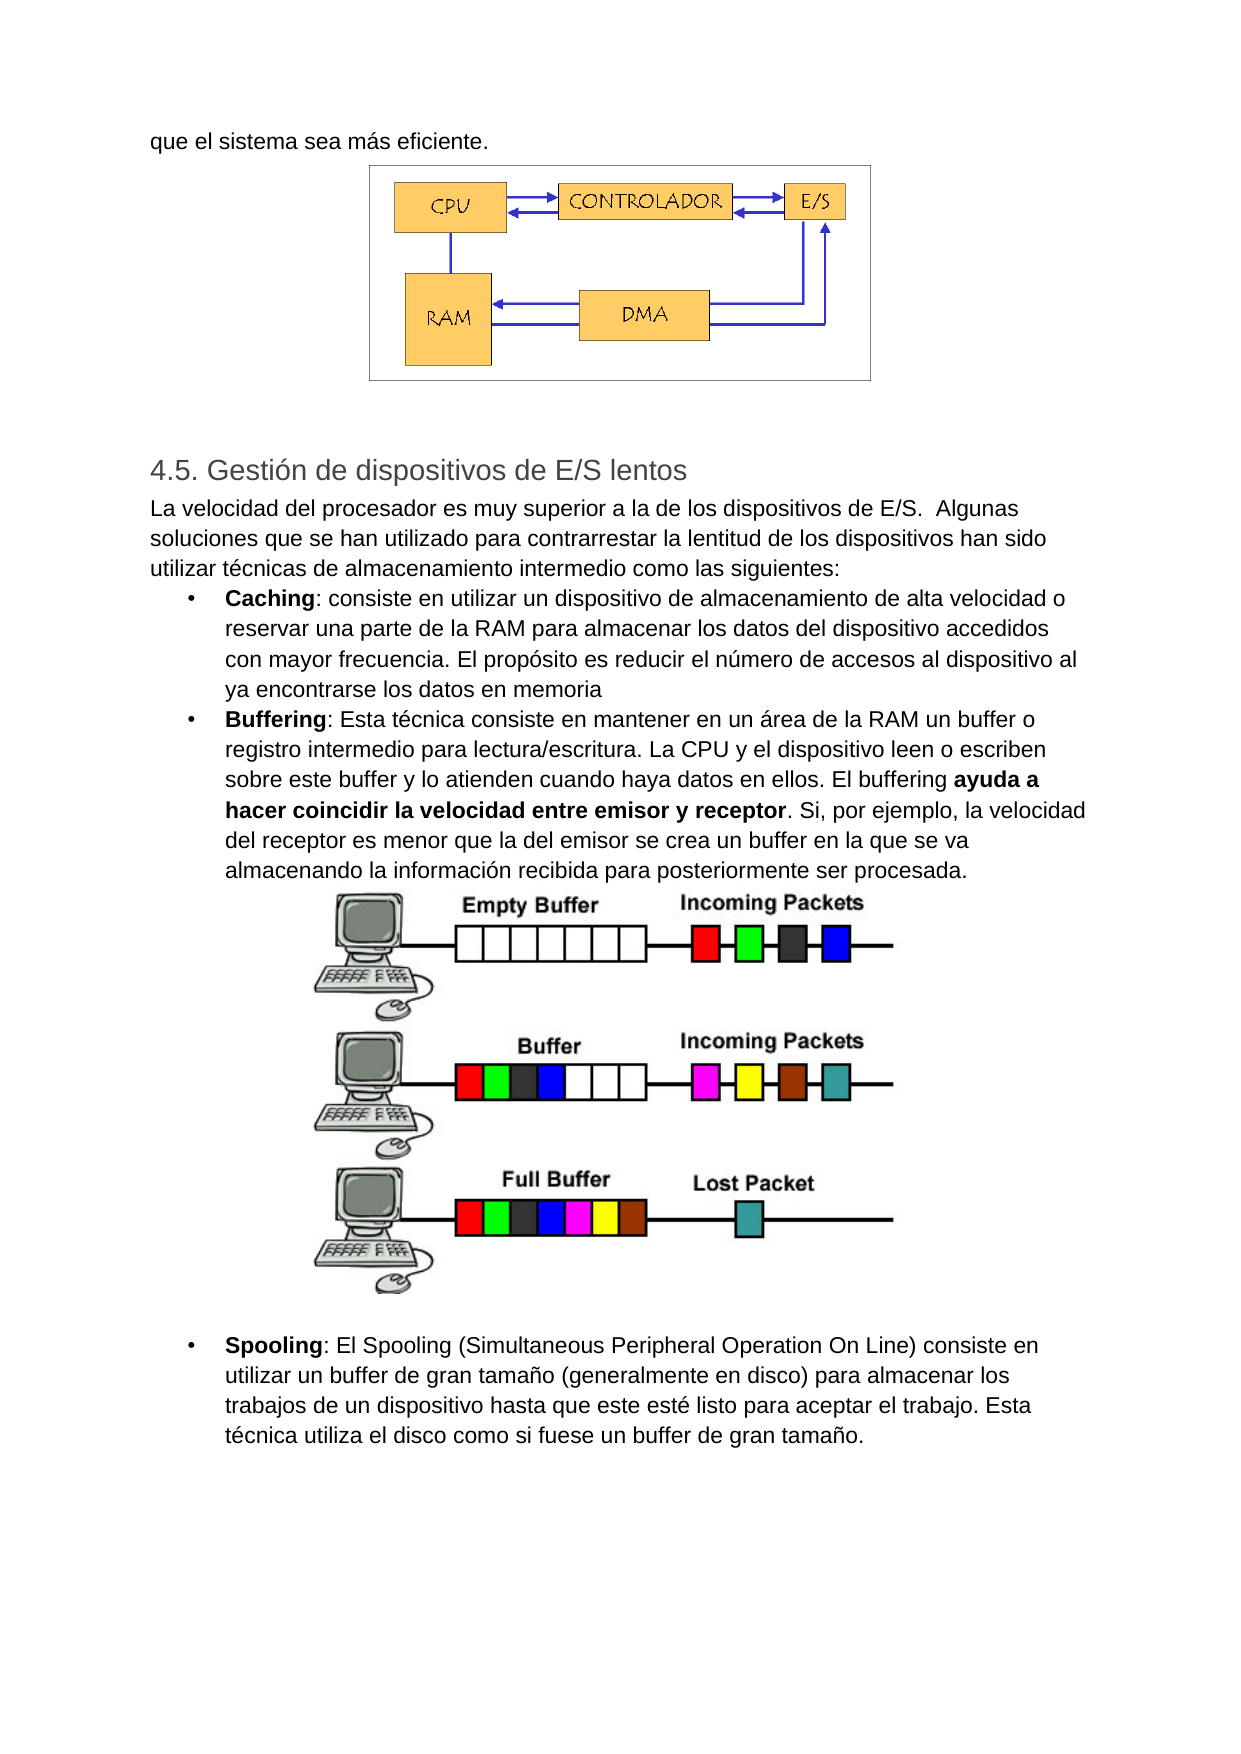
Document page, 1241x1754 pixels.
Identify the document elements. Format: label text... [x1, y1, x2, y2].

list Buffering: Esta técnica consiste en mantener en un área de la RAM un buffer o registro intermedio para lectura/escritura. La CPU y el dispositivo leen o escriben sobre este buffer y lo atienden cuando haya datos en ellos. El buffering ayuda a hacer coincidir la velocidad entre emisor y receptor. Si, por ejemplo, la velocidad del receptor es menor que la del emisor se crea un buffer en la que se va almacenando la información recibida para posteriormente ser procesada. [187, 706, 1090, 883]
picture [368, 164, 872, 382]
picture [281, 887, 960, 1294]
text que el sistema sea más eficiente. [150, 128, 1090, 154]
subtitle 4.5. Gestión de dispositivos de E/S lentos [150, 453, 1090, 486]
text La velocidad del procesador es muy superior a la de los dispositivos de E/S. Algunas soluciones que se han utilizado para contrarrestar la lentitud de los dispositivos han sido utilizar técnicas de almacenamiento intermedio como las siguientes: [150, 494, 1090, 581]
list Caching: consiste en utilizar un dispositivo de almacenamiento de alta velocidad o reservar una parte de la RAM para almacenar los datos del dispositivo accedidos con mayor frecuencia. El propósito es reducir el número de accesos al dispositivo al ya encontrarse los datos en memoria [187, 585, 1090, 702]
list Spooling: El Spooling (Simultaneous Peripheral Operation On Line) consiste en utilizar un buffer de gran tamaño (generalmente en disco) para almacenar los trabajos de un dispositivo hasta que este esté listo para aceptar el trabajo. Esta técnica utiliza el disco como si fuese un buffer de gran tamaño. [187, 1332, 1090, 1449]
